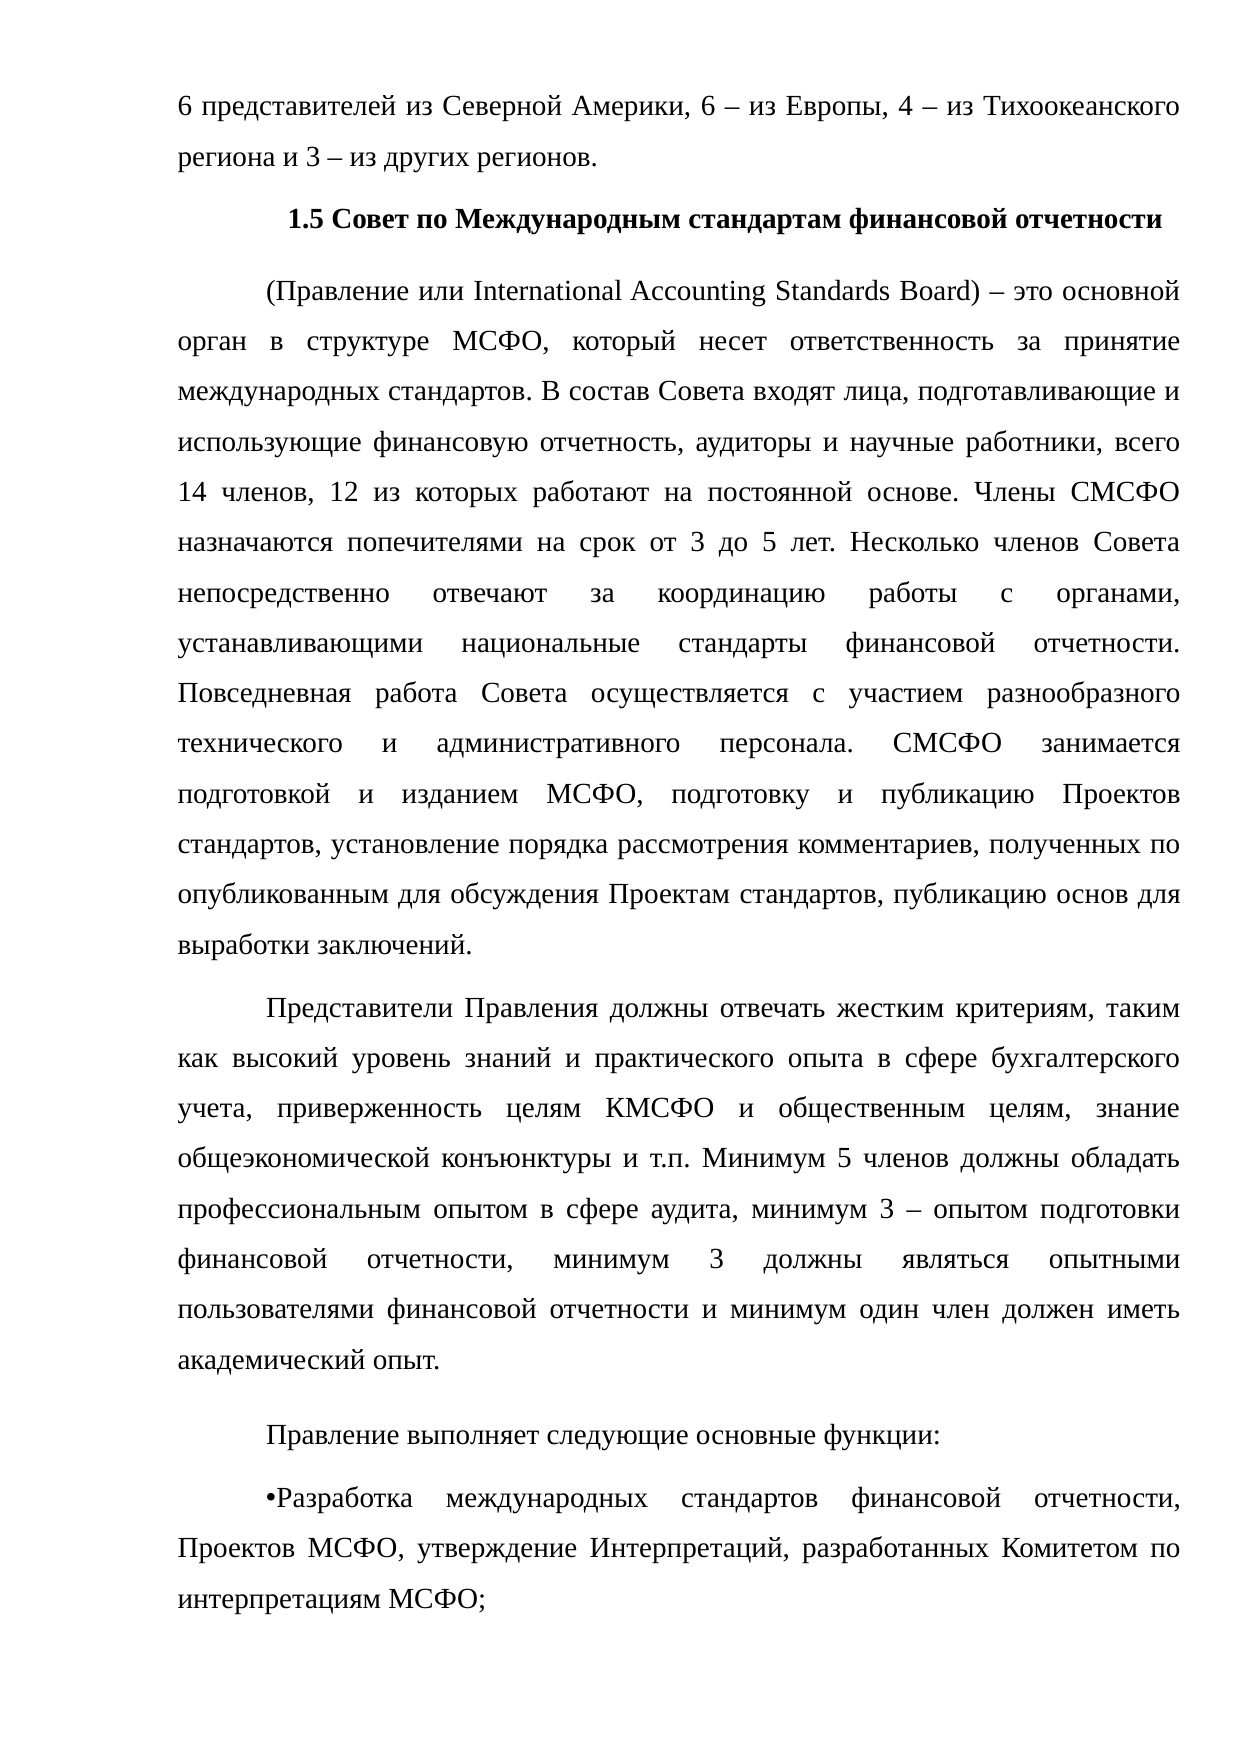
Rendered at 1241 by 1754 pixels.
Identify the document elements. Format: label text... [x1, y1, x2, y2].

text Представители Правления должны отвечать жестким критериям, таким как высокий уровень знаний и практического опыта в сфере бухгалтерского учета, приверженность целям КМСФО и общественным целям, знание общеэкономической конъюнктуры и т.п. Минимум 5 членов должны обладать профессиональным опытом в сфере аудита, минимум 3 – опытом подготовки финансовой отчетности, минимум 3 должны являться опытными пользователями финансовой отчетности и минимум один член должен иметь академический опыт. [177, 990, 1181, 1375]
subtitle Правление выполняет следующие основные функции: [177, 1417, 1181, 1451]
list Разработка международных стандартов финансовой отчетности, Проектов МСФО, утверждение Интерпретаций, разработанных Комитетом по интерпретациям МСФО; [177, 1480, 1181, 1614]
text (Правление или International Accounting Standards Board) – это основной орган в структуре МСФО, который несет ответственность за принятие международных стандартов. В состав Совета входят лица, подготавливающие и использующие финансовую отчетность, аудиторы и научные работники, всего 14 членов, 12 из которых работают на постоянной основе. Члены СМСФО назначаются попечителями на срок от 3 до 5 лет. Несколько членов Совета непосредственно отвечают за координацию работы с органами, устанавливающими национальные стандарты финансовой отчетности. Повседневная работа Совета осуществляется с участием разнообразного технического и административного персонала. СМСФО занимается подготовкой и изданием МСФО, подготовку и публикацию Проектов стандартов, установление порядка рассмотрения комментариев, полученных по опубликованным для обсуждения Проектам стандартов, публикацию основ для выработки заключений. [177, 273, 1181, 960]
text 6 представителей из Северной Америки, 6 – из Европы, 4 – из Тихоокеанского региона и 3 – из других регионов. [177, 88, 1181, 172]
text 1.5 Совет по Международным стандартам финансовой отчетности [287, 202, 1181, 235]
